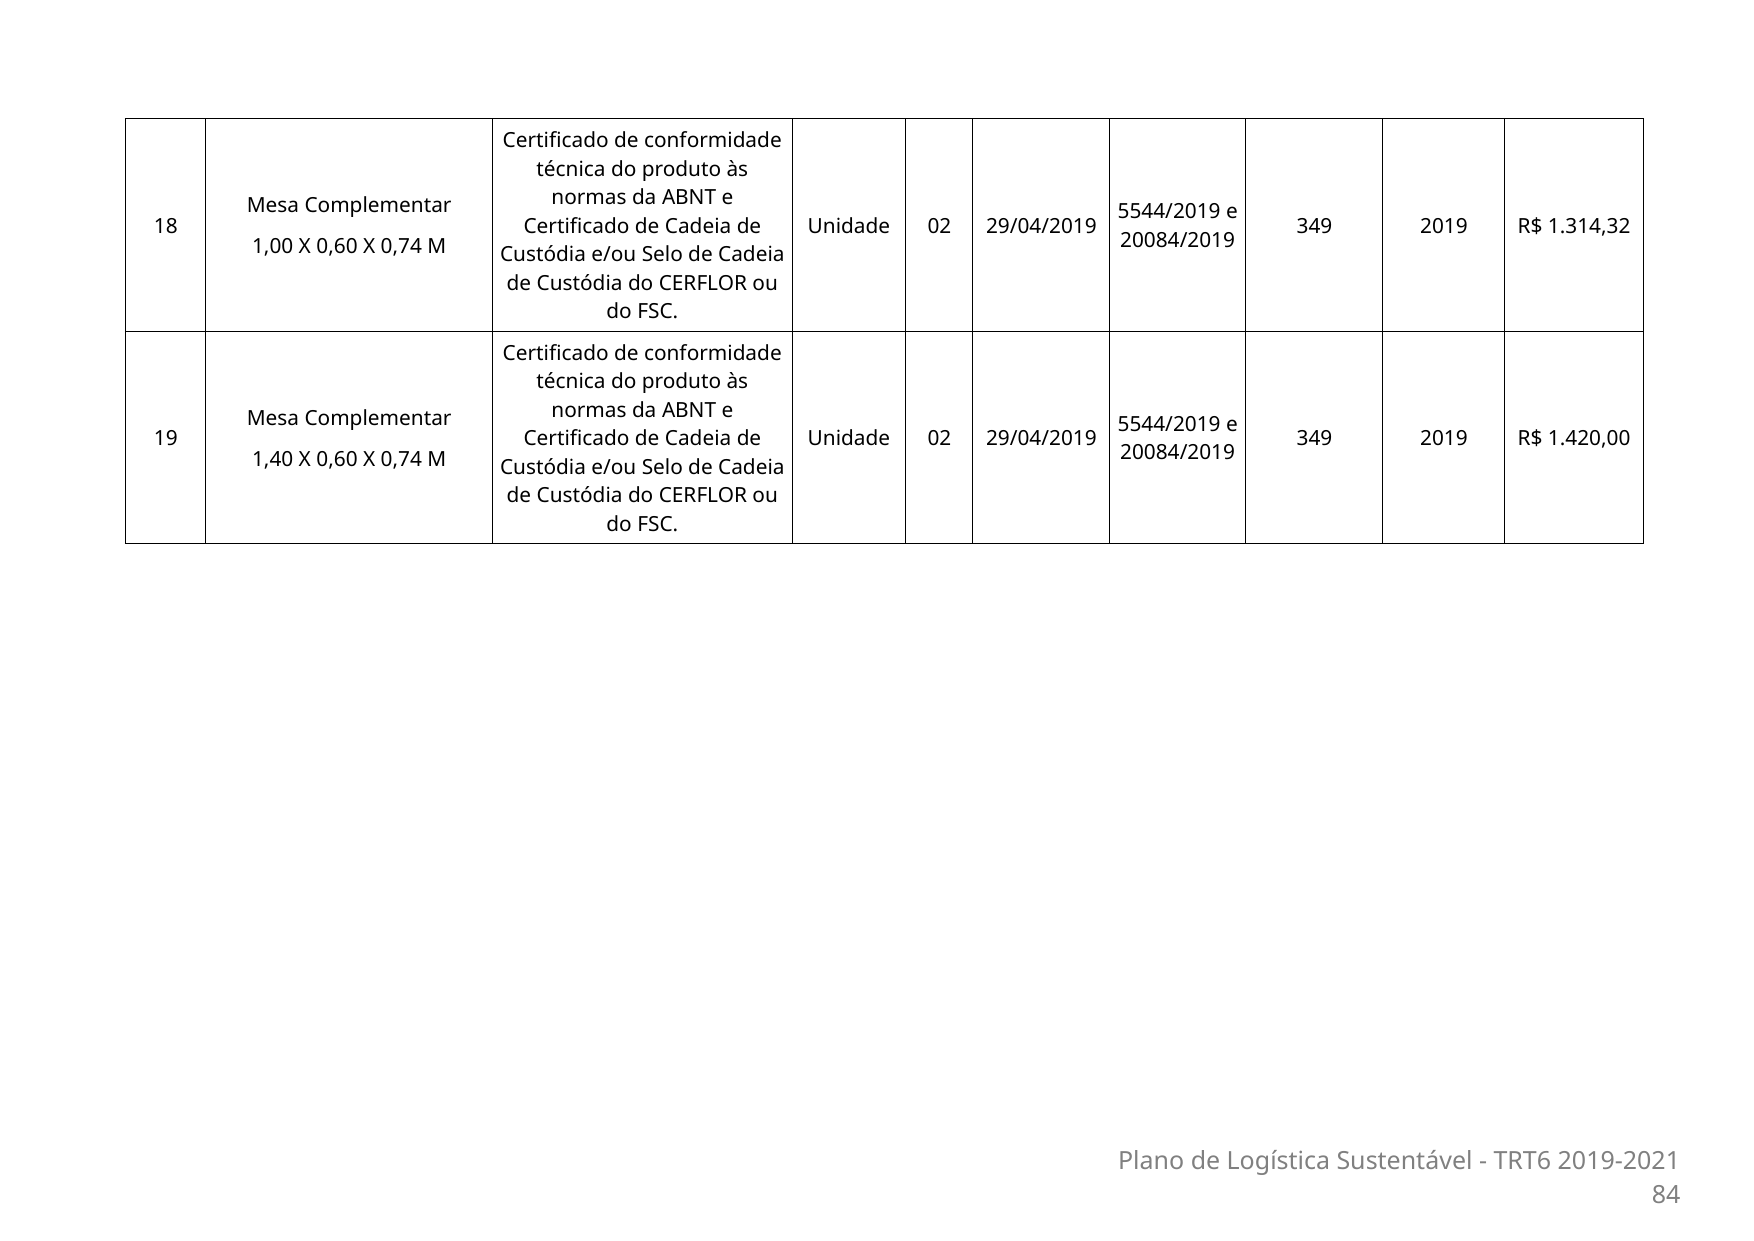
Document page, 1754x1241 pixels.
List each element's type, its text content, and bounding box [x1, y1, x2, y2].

table_cell 349 [1246, 119, 1382, 331]
table_cell 19 [126, 332, 205, 543]
table_cell 29/04/2019 [973, 332, 1109, 543]
table_cell 18 [126, 119, 205, 331]
table_cell 2019 [1383, 119, 1504, 331]
table_cell 349 [1246, 332, 1382, 543]
table_cell 5544/2019 e 20084/2019 [1110, 119, 1245, 331]
table_cell Certificado de conformidade técnica do produto às normas da ABNT e Certificado de Cadeia de Custódia e/ou Selo de Cadeia de Custódia do CERFLOR ou do FSC. [493, 332, 792, 543]
table_cell 02 [906, 119, 972, 331]
table_cell 5544/2019 e 20084/2019 [1110, 332, 1245, 543]
table_cell 2019 [1383, 332, 1504, 543]
table_cell R$ 1.314,32 [1505, 119, 1643, 331]
table_cell 29/04/2019 [973, 119, 1109, 331]
table_cell Mesa Complementar 1,00 X 0,60 X 0,74 M [206, 119, 492, 331]
table_cell 02 [906, 332, 972, 543]
table_cell Certificado de conformidade técnica do produto às normas da ABNT e Certificado de Cadeia de Custódia e/ou Selo de Cadeia de Custódia do CERFLOR ou do FSC. [493, 119, 792, 331]
table_cell R$ 1.420,00 [1505, 332, 1643, 543]
table_cell Mesa Complementar 1,40 X 0,60 X 0,74 M [206, 332, 492, 543]
table_cell Unidade [793, 119, 905, 331]
table_cell Unidade [793, 332, 905, 543]
